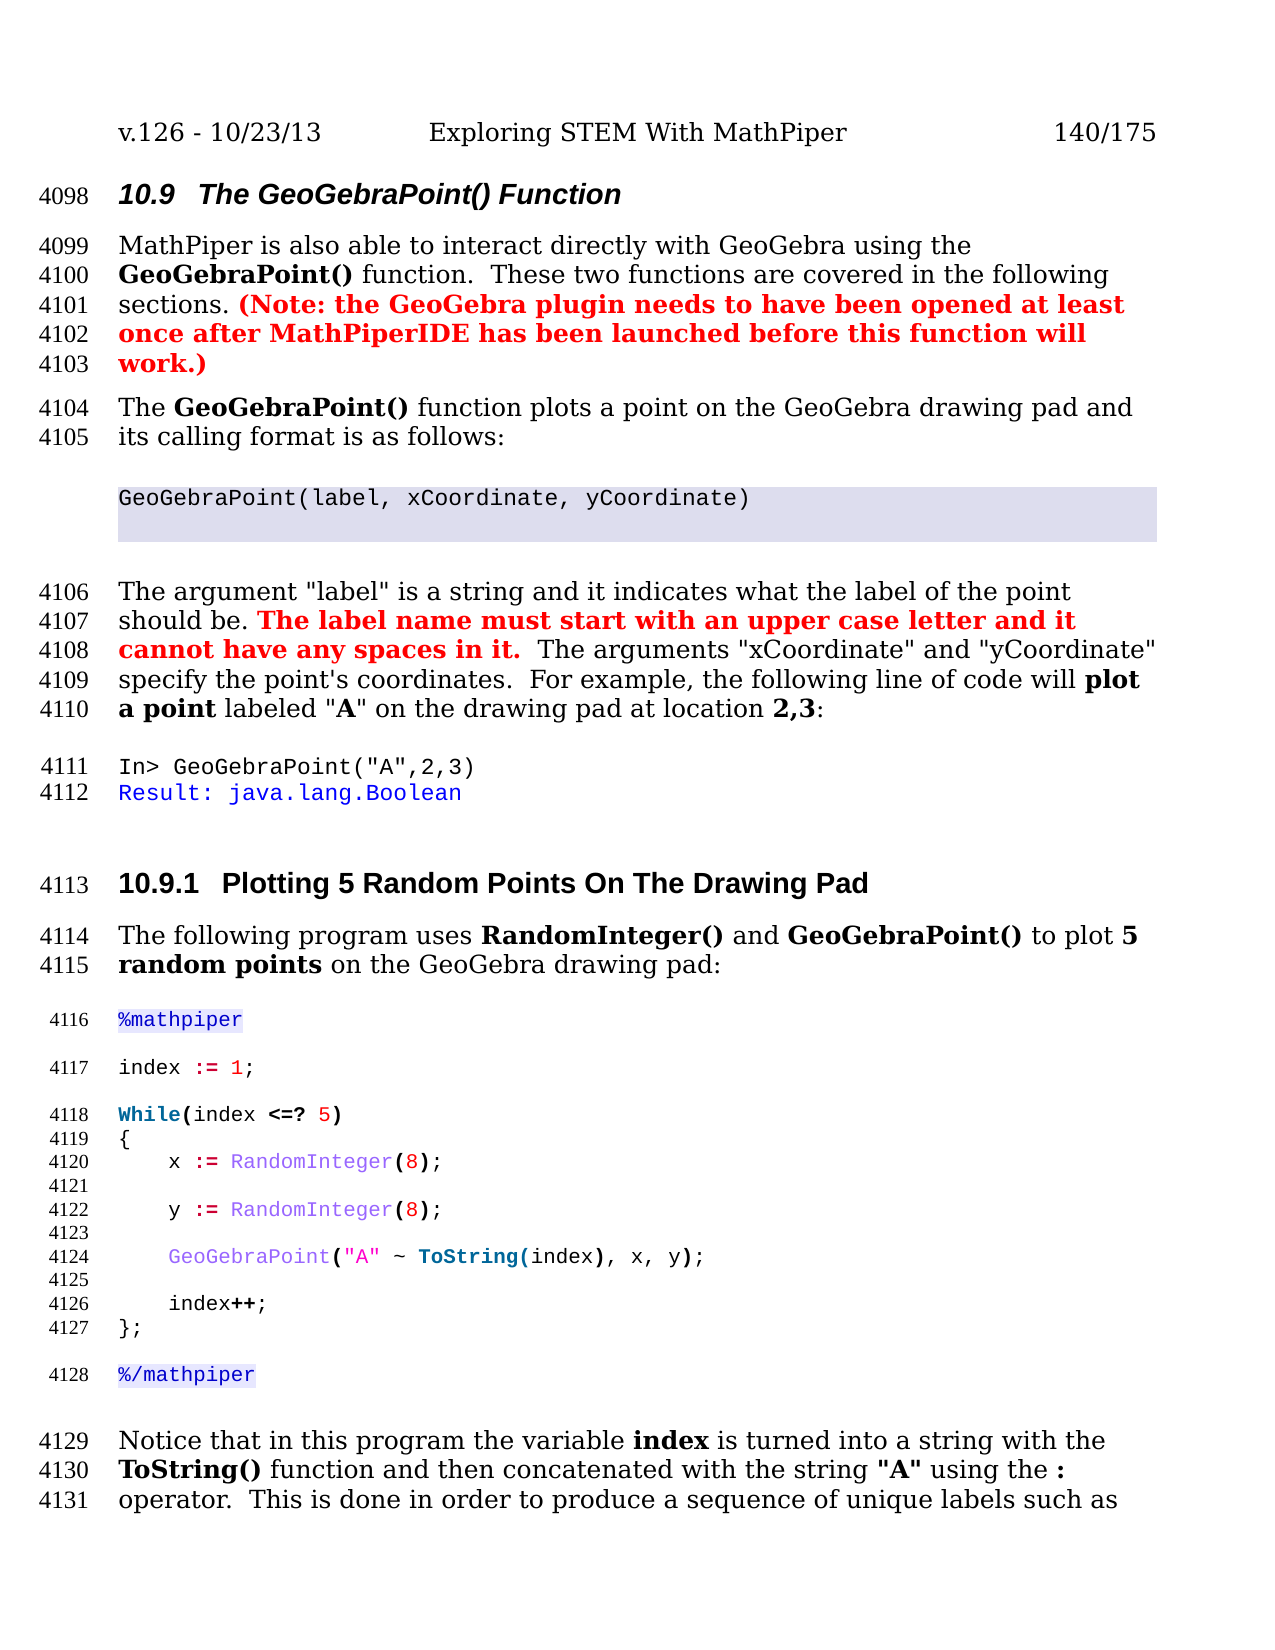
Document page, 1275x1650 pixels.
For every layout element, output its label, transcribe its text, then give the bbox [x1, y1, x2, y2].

text x := RandomInteger(8); [118, 1151, 1157, 1175]
text In> GeoGebraPoint("A",2,3) [118, 756, 1157, 782]
text The following program uses RandomInteger() and GeoGebraPoint() to plot 5 random points on the GeoGebra drawing pad: [118, 921, 1157, 980]
text %mathpiper [118, 1009, 1157, 1033]
text The argument "label" is a string and it indicates what the label of the point should be. The label name must start with an upper case letter and it cannot have any spaces in it. The arguments "xCoordinate" and "yCoordinate" specify the point's coordinates. For example, the following line of code will plot a point labeled "A" on the drawing pad at location 2,3: [118, 577, 1157, 724]
text While(index <=? 5) [118, 1104, 1157, 1128]
text y := RandomInteger(8); [118, 1198, 1157, 1222]
text GeoGebraPoint("A" ~ ToString(index), x, y); [118, 1246, 1157, 1269]
text Result: java.lang.Boolean [118, 782, 1157, 807]
text index := 1; [118, 1057, 1157, 1080]
table_header GeoGebraPoint(label, xCoordinate, yCoordinate) [118, 487, 1157, 542]
text MathPiper is also able to interact directly with GeoGebra using the GeoGebraPoint() function. These two functions are covered in the following sections. (Note: the GeoGebra plugin needs to have been opened at least once after MathPiperIDE has been launched before this function will work.) [118, 231, 1157, 378]
text }; [118, 1317, 1157, 1340]
text Notice that in this program the variable index is turned into a string with the ToString() function and then concatenated with the string "A" using the : operator. This is done in order to produce a sequence of unique labels such as [118, 1426, 1157, 1514]
subtitle Plotting 5 Random Points On The Drawing Pad [118, 866, 1157, 900]
text The GeoGebraPoint() function plots a point on the GeoGebra drawing pad and its calling format is as follows: [118, 393, 1157, 451]
text index++; [118, 1293, 1157, 1317]
subtitle The GeoGebraPoint() Function [118, 177, 1157, 210]
text { [118, 1128, 1157, 1151]
text %/mathpiper [118, 1364, 1157, 1388]
